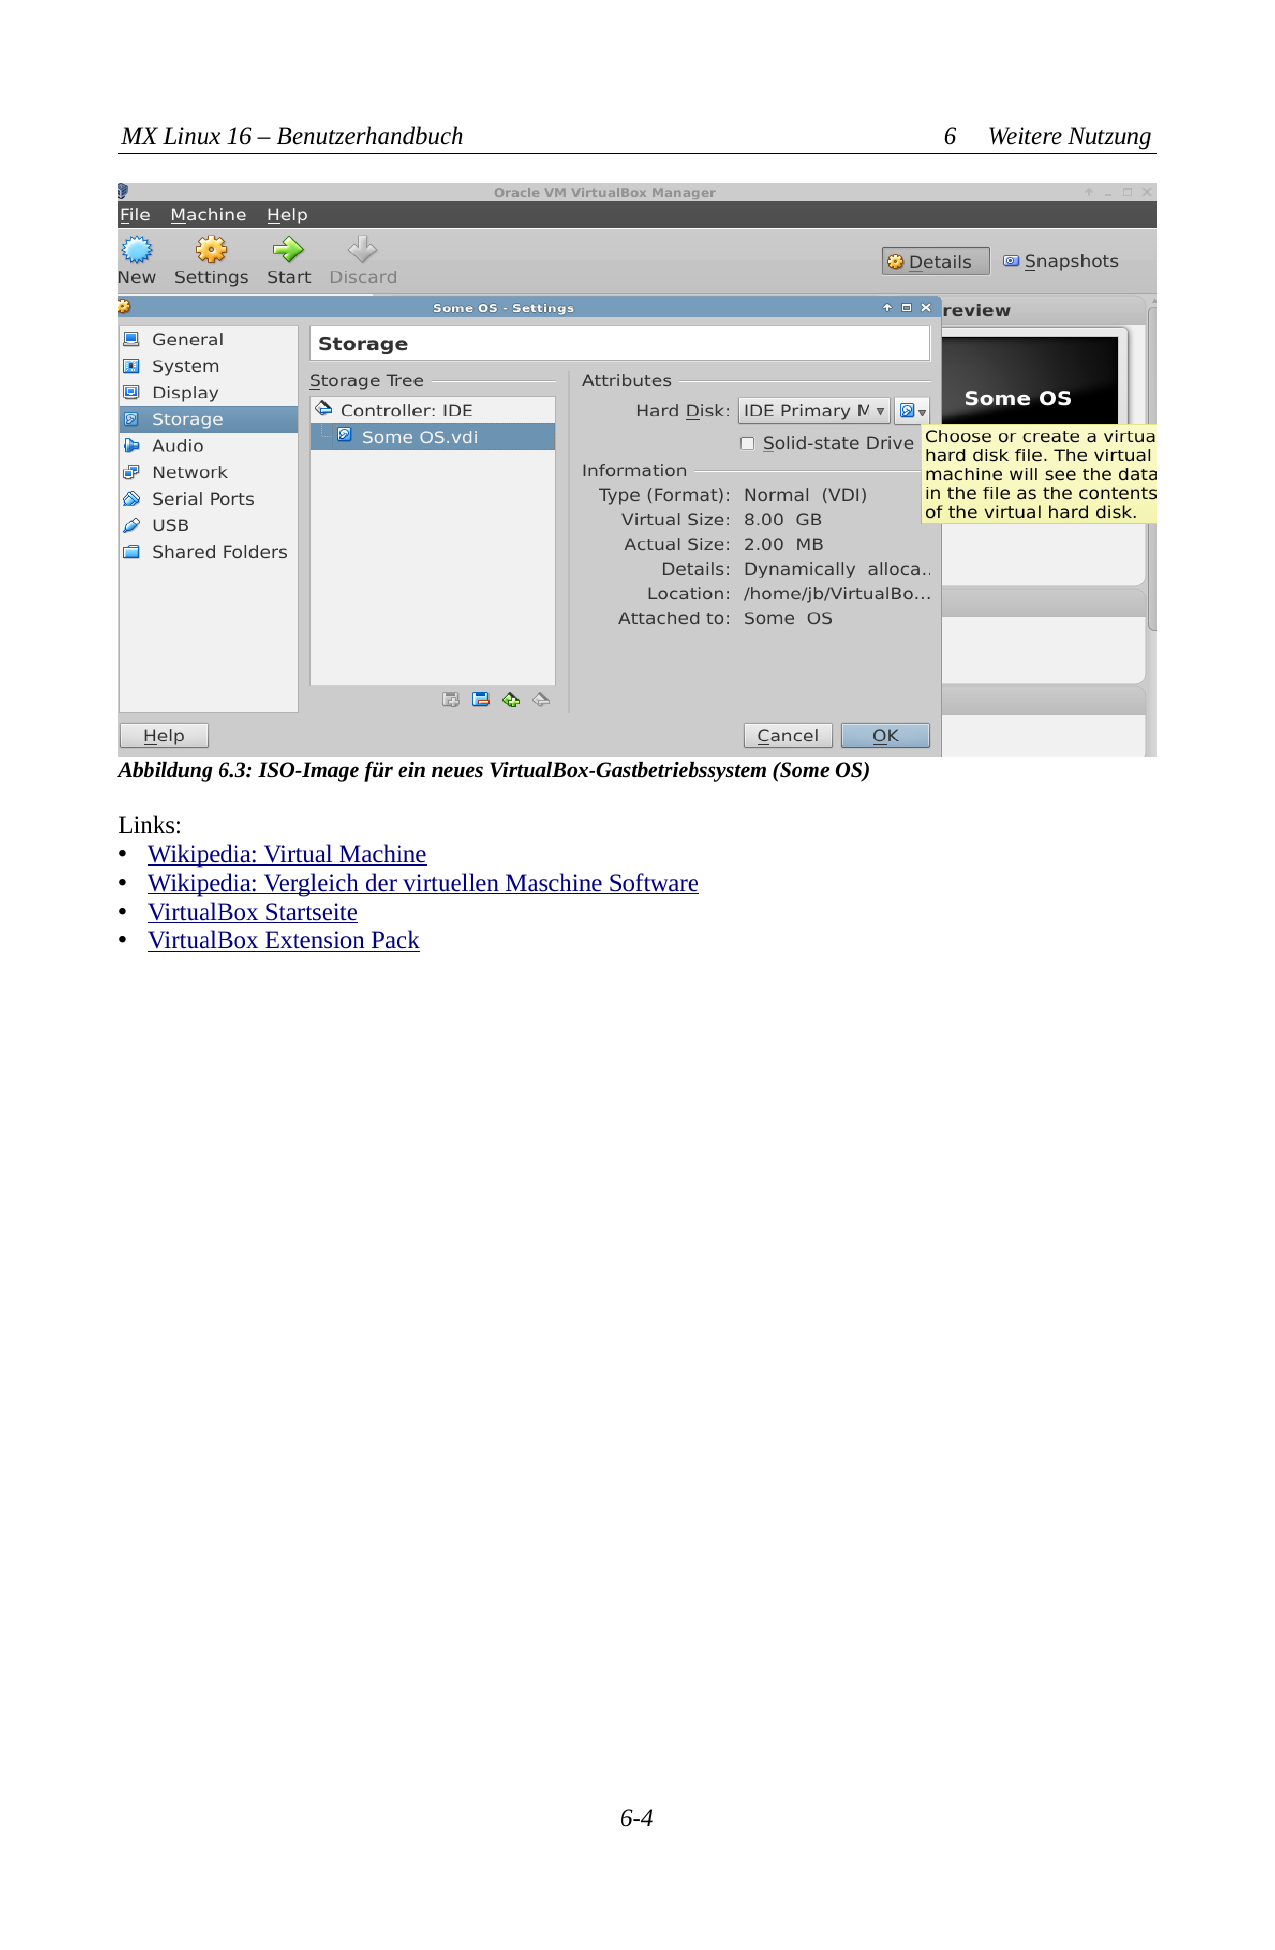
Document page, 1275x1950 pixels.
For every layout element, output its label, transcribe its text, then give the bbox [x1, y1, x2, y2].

picture [118, 183, 1157, 757]
text Abbildung 6.3: ISO-Image für ein neues VirtualBox-Gastbetriebssystem (Some OS) [118, 757, 1157, 782]
list Wikipedia: Virtual Machine [118, 839, 1157, 868]
list Wikipedia: Vergleich der virtuellen Maschine Software [118, 868, 1157, 897]
list VirtualBox Startseite [118, 897, 1157, 926]
text Links: [118, 811, 1157, 839]
list VirtualBox Extension Pack [118, 926, 1157, 954]
